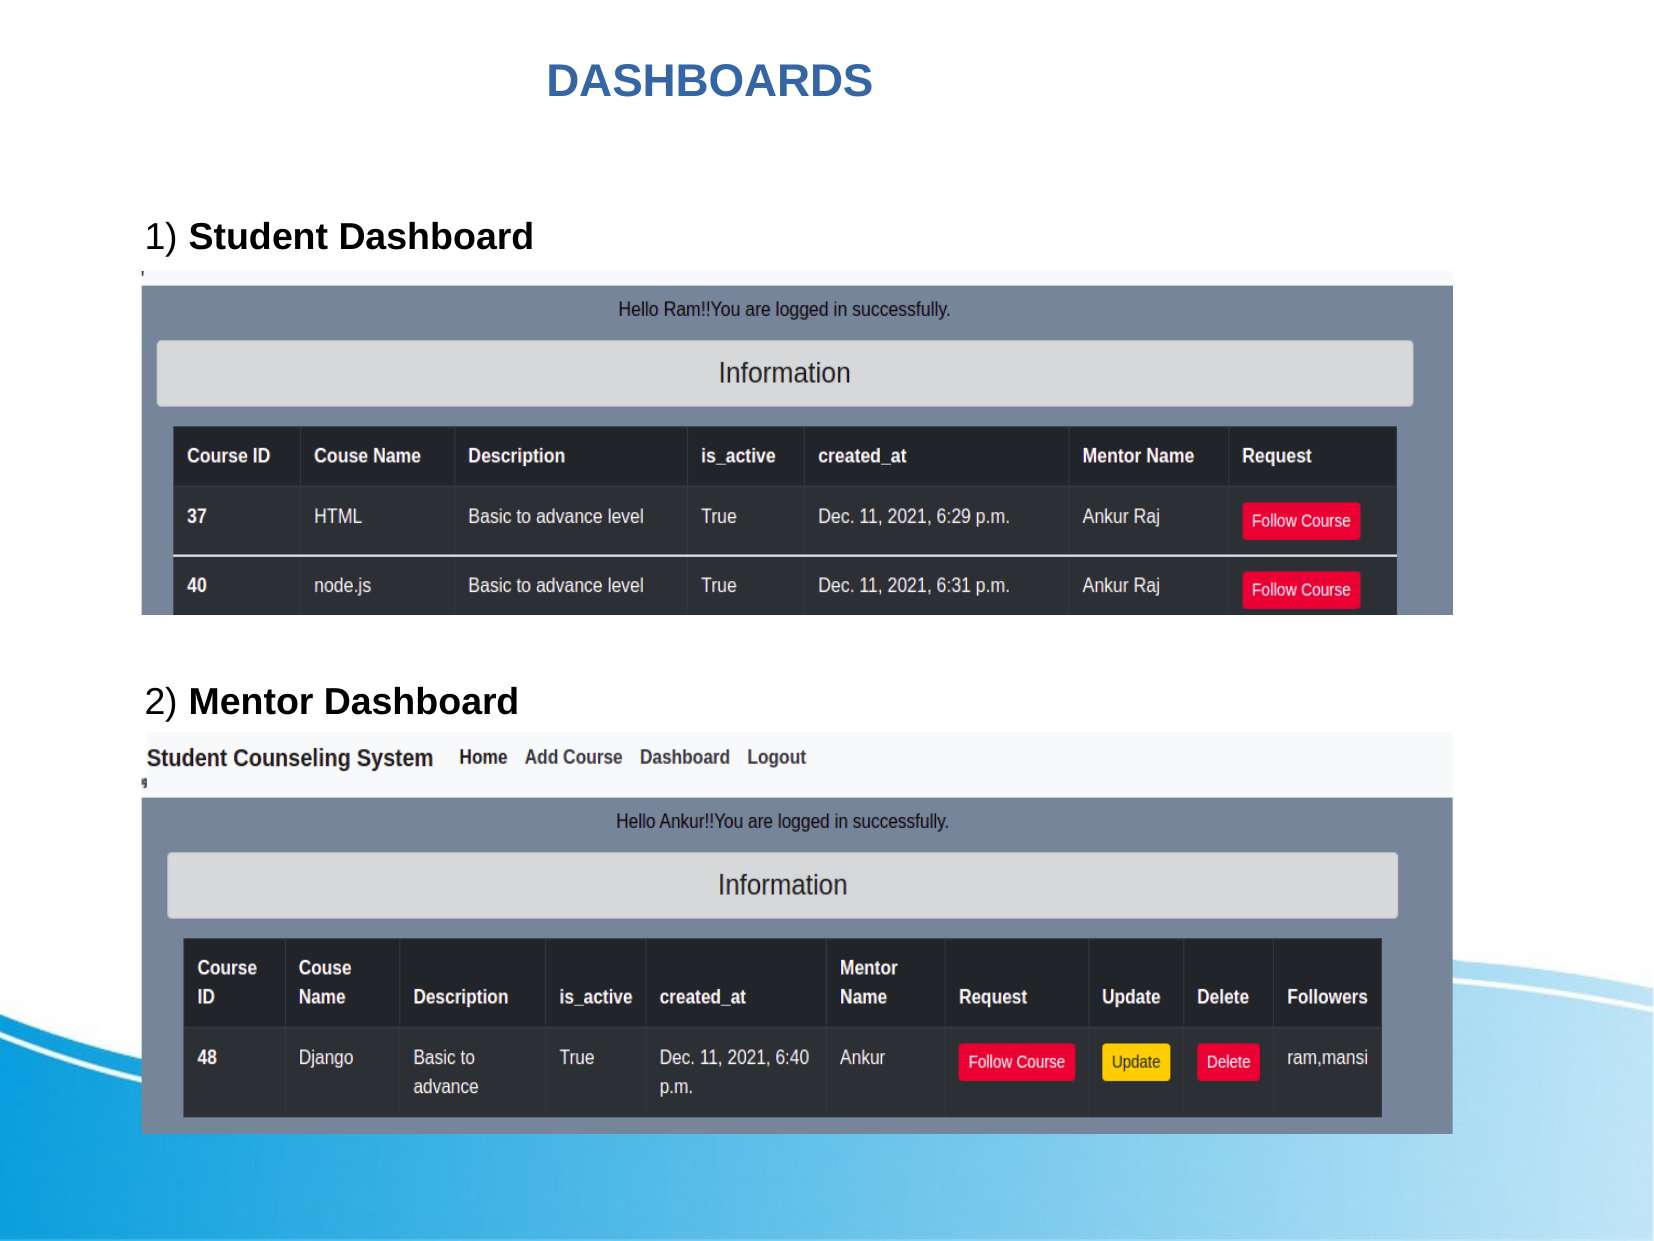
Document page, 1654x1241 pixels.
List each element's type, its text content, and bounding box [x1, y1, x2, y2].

text_box 1) Student Dashboard [129, 208, 1205, 355]
picture [0, 732, 1654, 1241]
text_box DASHBOARDS [531, 47, 1193, 114]
picture [85, 1053, 95, 1059]
text_box 2) Mentor Dashboard [129, 673, 709, 773]
picture [141, 271, 1453, 615]
